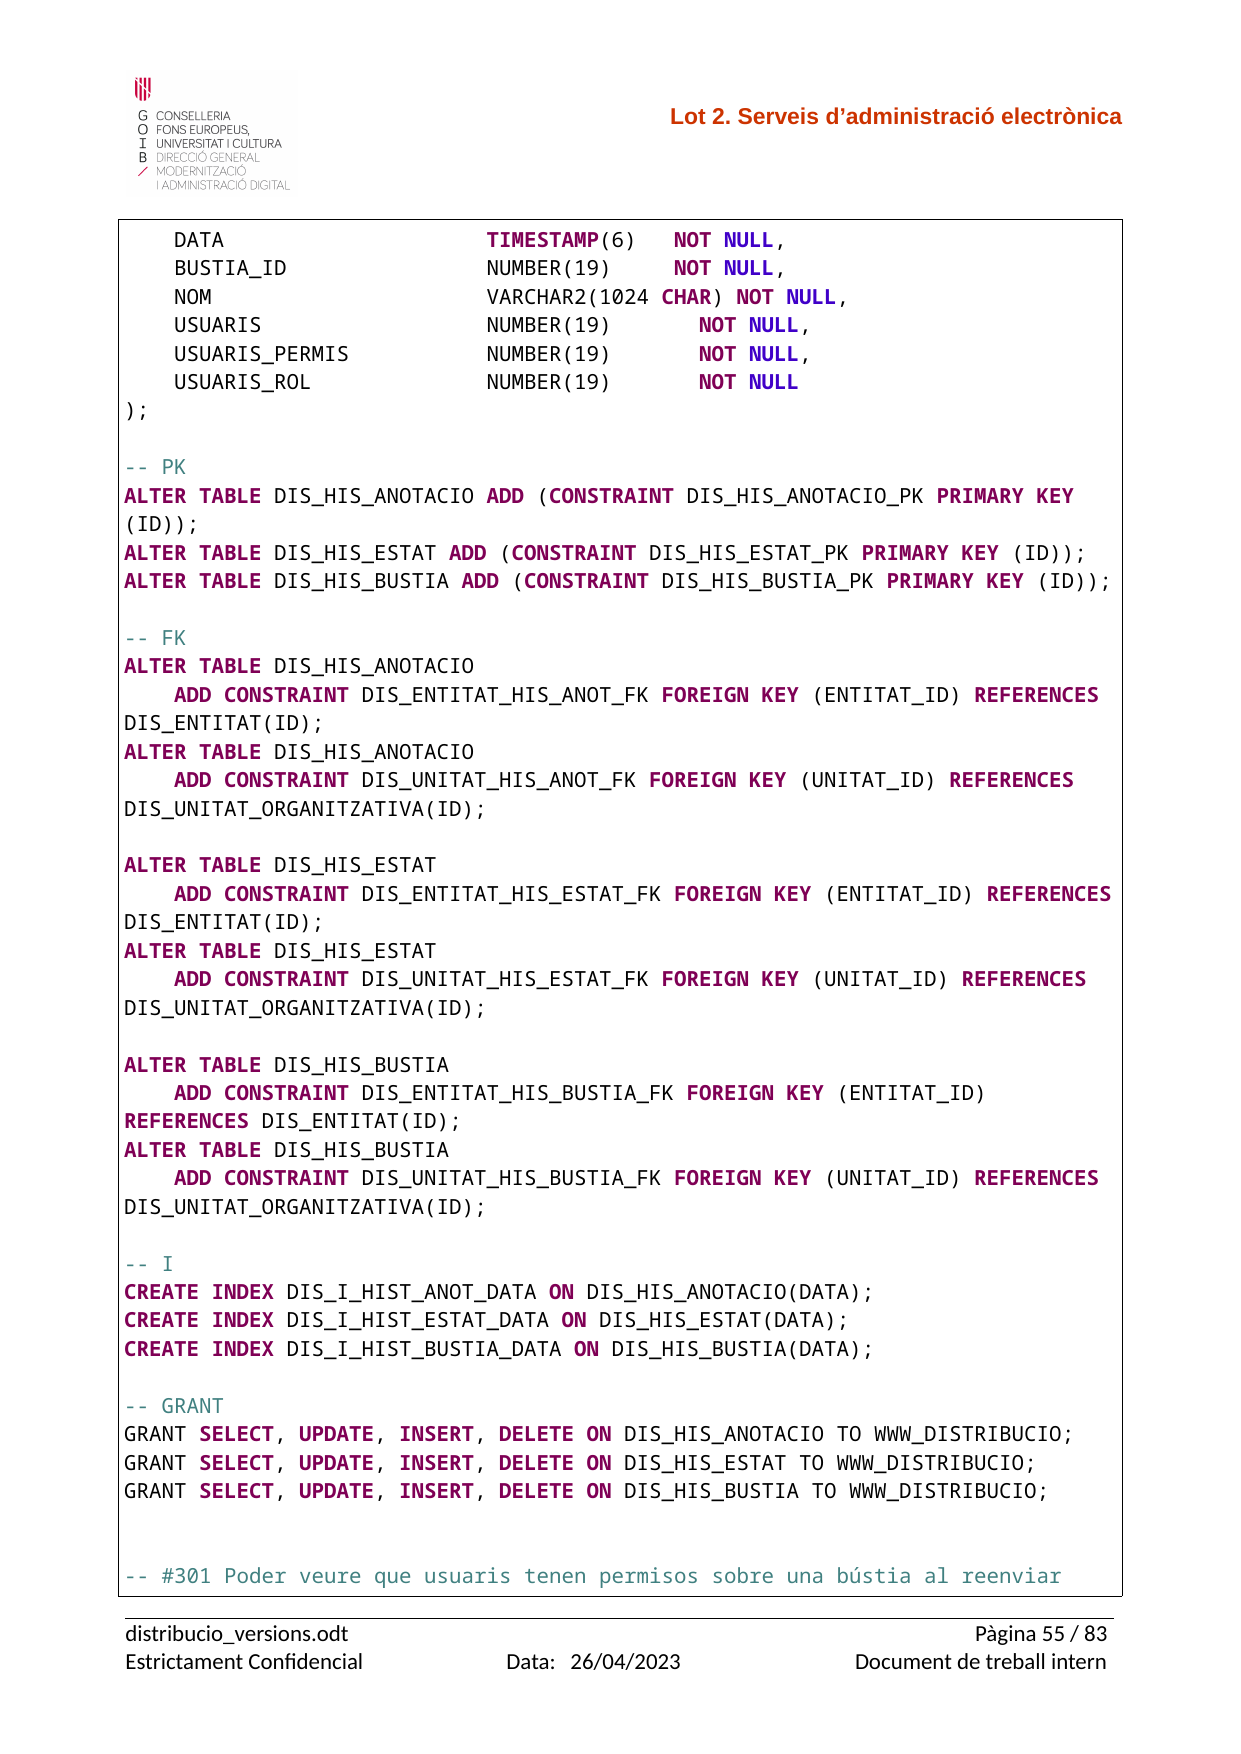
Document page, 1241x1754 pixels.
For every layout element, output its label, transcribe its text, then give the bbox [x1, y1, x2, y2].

table_header DATA TIMESTAMP(6) NOT NULL, BUSTIA_ID NUMBER(19) NOT NULL, NOM VARCHAR2(1024 CHAR) NOT NULL, USUARIS NUMBER(19) NOT NULL, USUARIS_PERMIS NUMBER(19) NOT NULL, USUARIS_ROL NUMBER(19) NOT NULL ); -- PK ALTER TABLE DIS_HIS_ANOTACIO ADD (CONSTRAINT DIS_HIS_ANOTACIO_PK PRIMARY KEY (ID)); ALTER TABLE DIS_HIS_ESTAT ADD (CONSTRAINT DIS_HIS_ESTAT_PK PRIMARY KEY (ID)); ALTER TABLE DIS_HIS_BUSTIA ADD (CONSTRAINT DIS_HIS_BUSTIA_PK PRIMARY KEY (ID)); -- FK ALTER TABLE DIS_HIS_ANOTACIO ADD CONSTRAINT DIS_ENTITAT_HIS_ANOT_FK FOREIGN KEY (ENTITAT_ID) REFERENCES DIS_ENTITAT(ID); ALTER TABLE DIS_HIS_ANOTACIO ADD CONSTRAINT DIS_UNITAT_HIS_ANOT_FK FOREIGN KEY (UNITAT_ID) REFERENCES DIS_UNITAT_ORGANITZATIVA(ID); ALTER TABLE DIS_HIS_ESTAT ADD CONSTRAINT DIS_ENTITAT_HIS_ESTAT_FK FOREIGN KEY (ENTITAT_ID) REFERENCES DIS_ENTITAT(ID); ALTER TABLE DIS_HIS_ESTAT ADD CONSTRAINT DIS_UNITAT_HIS_ESTAT_FK FOREIGN KEY (UNITAT_ID) REFERENCES DIS_UNITAT_ORGANITZATIVA(ID); ALTER TABLE DIS_HIS_BUSTIA ADD CONSTRAINT DIS_ENTITAT_HIS_BUSTIA_FK FOREIGN KEY (ENTITAT_ID) REFERENCES DIS_ENTITAT(ID); ALTER TABLE DIS_HIS_BUSTIA ADD CONSTRAINT DIS_UNITAT_HIS_BUSTIA_FK FOREIGN KEY (UNITAT_ID) REFERENCES DIS_UNITAT_ORGANITZATIVA(ID); -- I CREATE INDEX DIS_I_HIST_ANOT_DATA ON DIS_HIS_ANOTACIO(DATA); CREATE INDEX DIS_I_HIST_ESTAT_DATA ON DIS_HIS_ESTAT(DATA); CREATE INDEX DIS_I_HIST_BUSTIA_DATA ON DIS_HIS_BUSTIA(DATA); -- GRANT GRANT SELECT, UPDATE, INSERT, DELETE ON DIS_HIS_ANOTACIO TO WWW_DISTRIBUCIO; GRANT SELECT, UPDATE, INSERT, DELETE ON DIS_HIS_ESTAT TO WWW_DISTRIBUCIO; GRANT SELECT, UPDATE, INSERT, DELETE ON DIS_HIS_BUSTIA TO WWW_DISTRIBUCIO; -- #301 Poder veure que usuaris tenen permisos sobre una bústia al reenviar [119, 220, 1122, 1596]
picture [126, 70, 299, 197]
